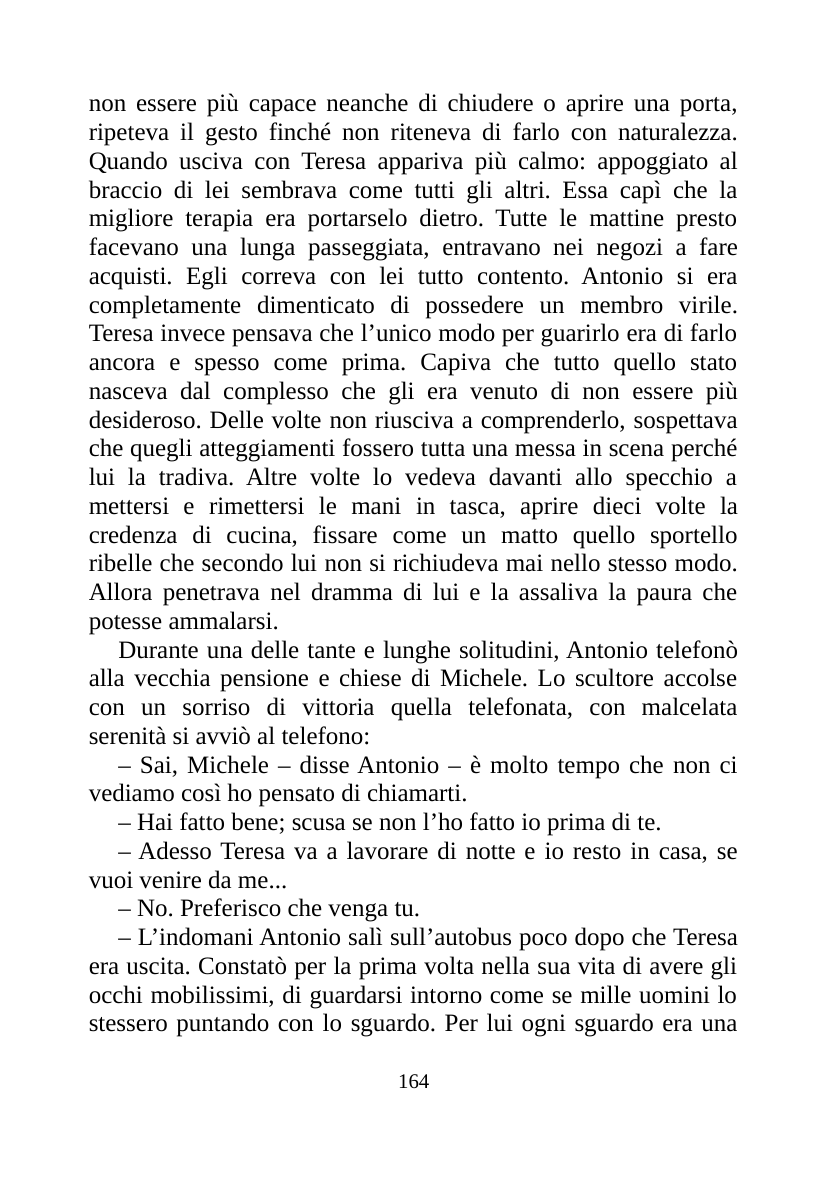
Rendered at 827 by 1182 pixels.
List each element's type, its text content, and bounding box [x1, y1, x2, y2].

text – Adesso Teresa va a lavorare di notte e io resto in casa, se vuoi venire da me... [88, 836, 738, 893]
text Durante una delle tante e lunghe solitudini, Antonio telefonò alla vecchia pensione e chiese di Michele. Lo scultore accolse con un sorriso di vittoria quella telefonata, con malcelata serenità si avviò al telefono: [88, 635, 738, 750]
text – L’indomani Antonio salì sull’autobus poco dopo che Teresa era uscita. Constatò per la prima volta nella sua vita di avere gli occhi mobilissimi, di guardarsi intorno come se mille uomini lo stessero puntando con lo sguardo. Per lui ogni sguardo era una [88, 922, 738, 1037]
text – No. Preferisco che venga tu. [88, 893, 738, 922]
text – Hai fatto bene; scusa se non l’ho fatto io prima di te. [88, 807, 738, 836]
text non essere più capace neanche di chiudere o aprire una porta, ripeteva il gesto finché non riteneva di farlo con naturalezza. Quando usciva con Teresa appariva più calmo: appoggiato al braccio di lei sembrava come tutti gli altri. Essa capì che la migliore terapia era portarselo dietro. Tutte le mattine presto facevano una lunga passeggiata, entravano nei negozi a fare acquisti. Egli correva con lei tutto contento. Antonio si era completamente dimenticato di possedere un membro virile. Teresa invece pensava che l’unico modo per guarirlo era di farlo ancora e spesso come prima. Capiva che tutto quello stato nasceva dal complesso che gli era venuto di non essere più desideroso. Delle volte non riusciva a comprenderlo, sospettava che quegli atteggiamenti fossero tutta una messa in scena perché lui la tradiva. Altre volte lo vedeva davanti allo specchio a mettersi e rimettersi le mani in tasca, aprire dieci volte la credenza di cucina, fissare come un matto quello sportello ribelle che secondo lui non si richiudeva mai nello stesso modo. Allora penetrava nel dramma di lui e la assaliva la paura che potesse ammalarsi. [88, 88, 738, 635]
text – Sai, Michele – disse Antonio – è molto tempo che non ci vediamo così ho pensato di chiamarti. [88, 750, 738, 807]
